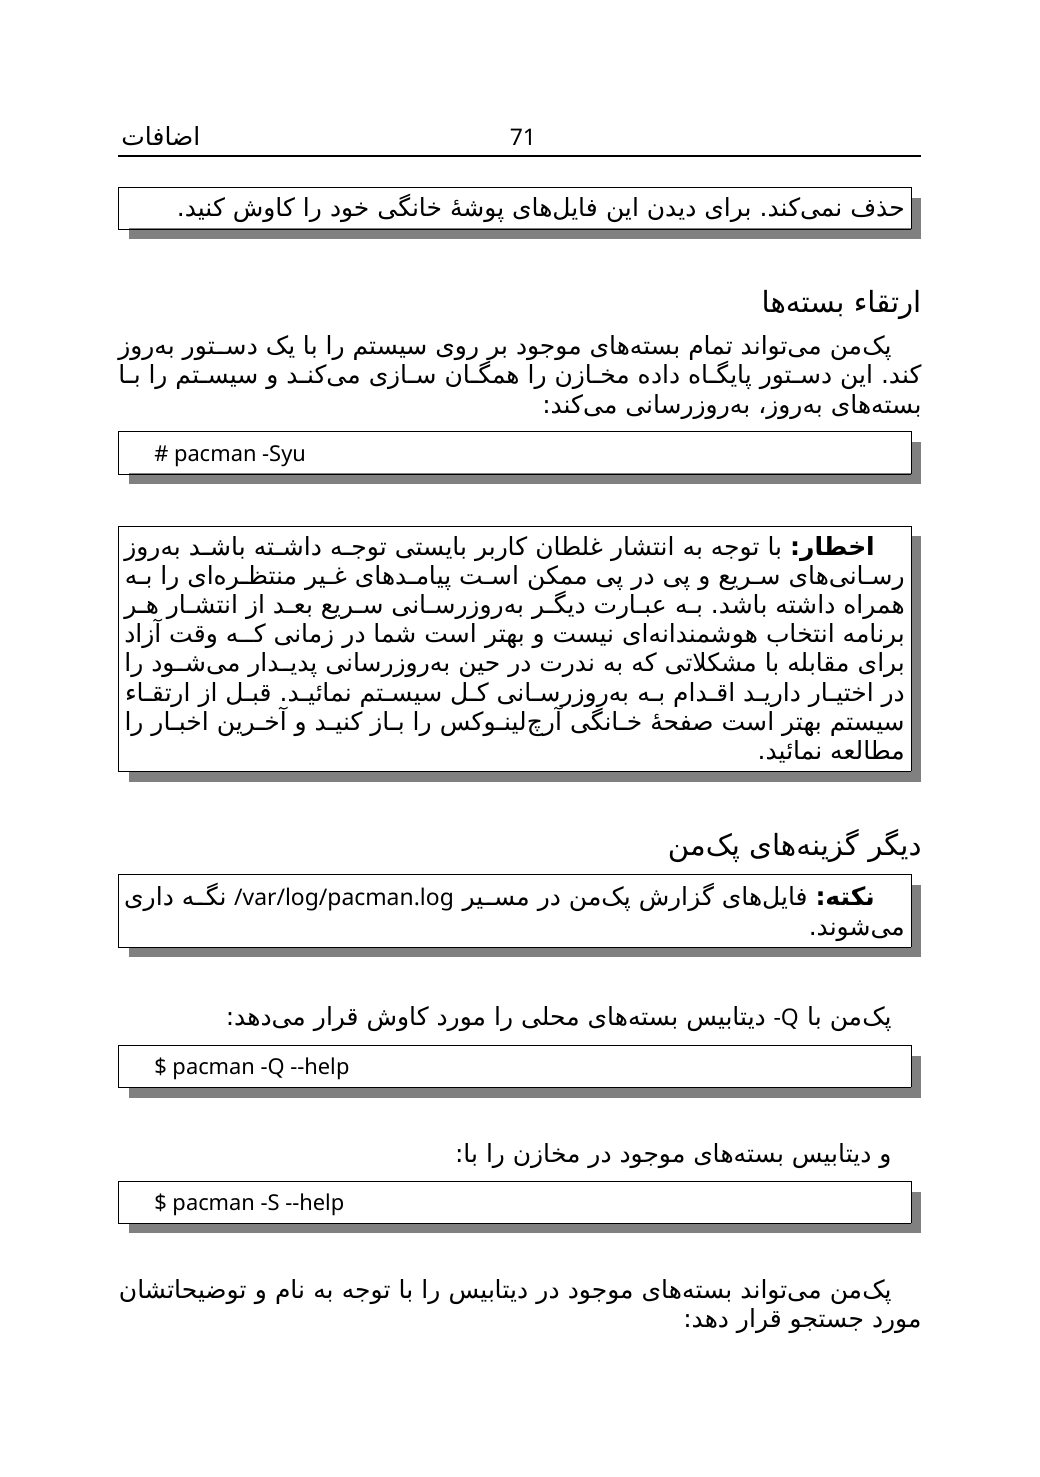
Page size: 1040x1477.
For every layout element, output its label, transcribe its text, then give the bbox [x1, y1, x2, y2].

subtitle دیگر گزینه‌های پک‌من [118, 828, 921, 862]
text پک‌من می‌تواند بسته‌های موجود در دیتا‌بیس را با توجه به نام و توضیحاتشان مورد جستجو قرار دهد: [118, 1275, 921, 1333]
text پک‌من می‌تواند تمام بسته‌های موجود بر روی سیستم را با یک دستور به‌روز کند. این دستور پایگاه داده مخازن را همگان سازی می‌کند و سیستم را با بسته‌های به‌روز، به‌روزرسانی می‌کند: [118, 331, 921, 419]
table_header اخطار: با توجه به انتشار غلطان کاربر بایستی توجه داشته باشد به‌روز رسانی‌های سریع و پی در پی ممکن است پیامد‌های غیر منتظره‌ای را به همراه داشته باشد. به عبارت دیگر به‌روزرسانی سریع بعد از انتشار هر برنامه انتخاب هوشمندانه‌ای نیست و بهتر است شما در زمانی که وقت آزاد برای مقابله با مشکلاتی که به ندرت در حین به‌روزرسانی پدیدار می‌شود را در اختیار دارید اقدام به به‌روزرسانی کل سیستم نمائید. قبل از ارتقا‌ء سیستم بهتر است صفحهٔ خانگی آرچ‌لینوکس را باز کنید و آخرین اخبار را مطالعه نمائید. [119, 527, 911, 771]
table_header نکته: فایل‌های گزارش پک‌من در مسیر ‎/var/log/pacman.log نگه داری می‌شوند. [119, 875, 911, 947]
text و دیتابیس بسته‌های موجود در مخازن را با: [118, 1139, 921, 1168]
subtitle ارتقاء بسته‌ها [118, 286, 921, 319]
table_header # pacman -Syu [119, 432, 911, 473]
table_header حذف نمی‌کند. برای دیدن این فایل‌های پوشهٔ خانگی خود را کاوش کنید. [119, 188, 911, 228]
table_header $ pacman -S --help [119, 1182, 911, 1223]
text پک‌من با ‎-Q دیتابیس بسته‌های محلی را مورد کاوش قرار می‌دهد: [118, 1001, 921, 1032]
table_header $ pacman -Q --help [119, 1046, 911, 1087]
